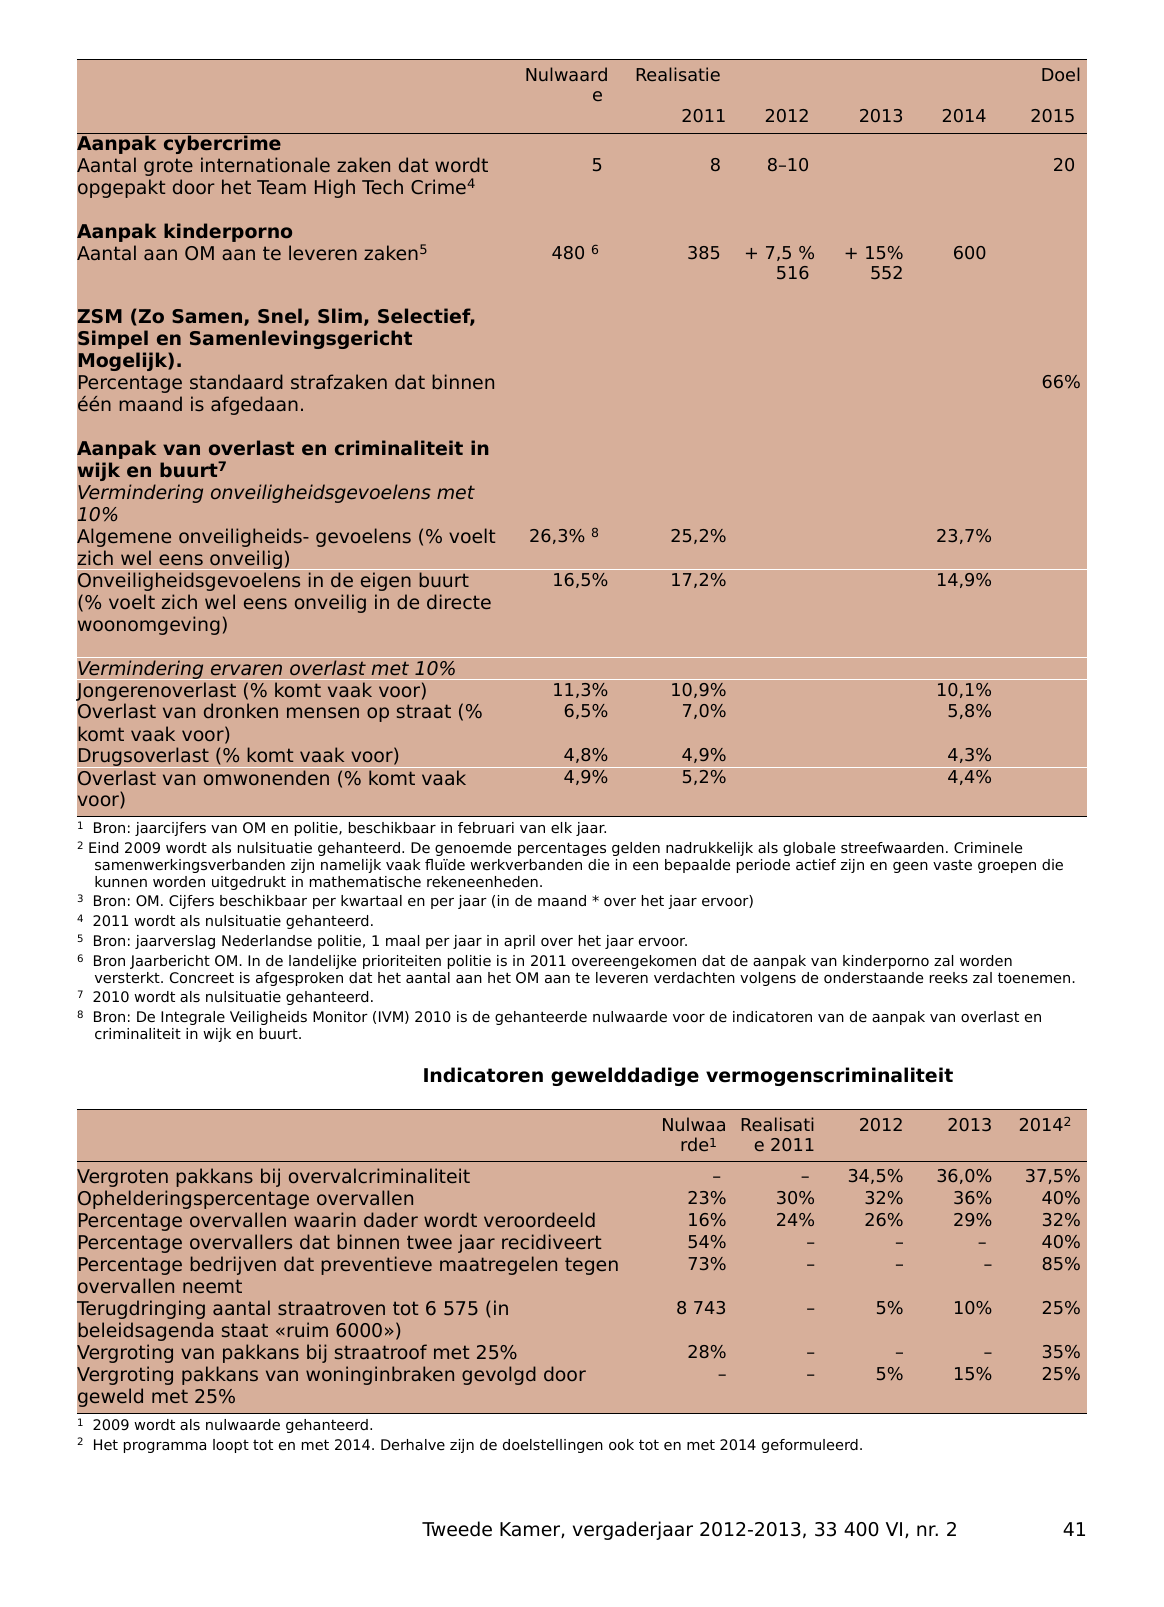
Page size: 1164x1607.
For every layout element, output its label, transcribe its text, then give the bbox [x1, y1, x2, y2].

table_cell [998, 680, 1087, 701]
table_cell – [821, 1254, 909, 1298]
table_cell 600 [909, 243, 998, 284]
table_cell [614, 438, 732, 482]
table_cell Vergroting pakkans van woninginbraken gevolgd door geweld met 25% [77, 1364, 644, 1413]
table_cell [998, 768, 1087, 816]
table_cell 23% [644, 1188, 732, 1210]
table_cell [732, 306, 821, 372]
table_cell 32% [821, 1188, 909, 1210]
table_cell 1 2009 wordt als nulwaarde gehanteerd. 2 Het programma loopt tot en met 2014. Derhalve zijn de doelstellingen ook tot en met 2014 geformuleerd. [77, 1414, 1087, 1453]
table_cell 32% [998, 1210, 1087, 1232]
table_cell [732, 199, 821, 221]
table_cell 10,1% [909, 680, 998, 701]
table_cell [508, 636, 614, 657]
table_cell + 7,5 % 516 [732, 243, 821, 284]
table_cell [732, 221, 821, 243]
table_cell Vergroten pakkans bij overvalcriminaliteit [77, 1162, 644, 1188]
table_cell [614, 199, 732, 221]
table_cell ZSM (Zo Samen, Snel, Slim, Selectief, Simpel en Samenlevingsgericht Mogelijk). [77, 306, 508, 372]
table_cell [77, 199, 508, 221]
table_cell 5 [508, 155, 614, 199]
table_cell [821, 372, 909, 416]
table_cell [998, 570, 1087, 636]
table_cell [821, 134, 909, 155]
table_cell 66% [998, 372, 1087, 416]
table_cell – [821, 1232, 909, 1254]
table_cell 4,9% [508, 768, 614, 816]
table_cell 36,0% [909, 1162, 998, 1188]
table_cell 37,5% [998, 1162, 1087, 1188]
table_cell [508, 106, 614, 133]
table_header 2013 [909, 1110, 998, 1161]
table_cell – [644, 1364, 732, 1413]
table_cell 16% [644, 1210, 732, 1232]
table_cell [508, 284, 614, 306]
table_cell [821, 221, 909, 243]
table_cell [508, 416, 614, 438]
table_cell [909, 482, 998, 526]
table_cell 4,8% [508, 745, 614, 767]
table_cell Vermindering onveiligheidsgevoelens met 10% [77, 482, 508, 526]
table_cell [821, 636, 909, 657]
table_cell [508, 199, 614, 221]
table_cell [821, 526, 909, 569]
table_cell [614, 482, 732, 526]
table_cell 480 6 [508, 243, 614, 284]
table_cell 5,2% [614, 768, 732, 816]
table_cell 23,7% [909, 526, 998, 569]
table_header 20142 [998, 1110, 1087, 1161]
table_header Nulwaarde [508, 60, 614, 106]
table_cell 2015 [998, 106, 1087, 133]
table_cell 40% [998, 1232, 1087, 1254]
table_cell 4,3% [909, 745, 998, 767]
table_cell 4,4% [909, 768, 998, 816]
table_cell – [909, 1254, 998, 1298]
table_cell 54% [644, 1232, 732, 1254]
table_cell Aantal aan OM aan te leveren zaken5 [77, 243, 508, 284]
table_cell [821, 155, 909, 199]
table_cell 14,9% [909, 570, 998, 636]
table_cell [998, 745, 1087, 767]
table_cell [821, 199, 909, 221]
table_cell [821, 306, 909, 372]
table_cell Overlast van omwonenden (% komt vaak voor) [77, 768, 508, 816]
table_cell 20 [998, 155, 1087, 199]
table_cell – [909, 1342, 998, 1364]
table_cell 10% [909, 1298, 998, 1342]
table_cell 36% [909, 1188, 998, 1210]
table_cell [614, 134, 732, 155]
table_cell [614, 416, 732, 438]
table_cell 10,9% [614, 680, 732, 701]
table_cell [732, 438, 821, 482]
table_cell [821, 570, 909, 636]
table_cell 26% [821, 1210, 909, 1232]
table_cell Aanpak cybercrime [77, 134, 508, 155]
table_cell [614, 306, 732, 372]
table_cell [508, 438, 614, 482]
table_cell [732, 570, 821, 636]
table_cell [508, 221, 614, 243]
table_cell 26,3% 8 [508, 526, 614, 569]
table_cell [77, 284, 508, 306]
table_cell [998, 438, 1087, 482]
table_cell Overlast van dronken mensen op straat (% komt vaak voor) [77, 701, 508, 745]
table_cell [508, 134, 614, 155]
table_cell 28% [644, 1342, 732, 1364]
table_header [77, 60, 508, 106]
table_cell Percentage overvallers dat binnen twee jaar recidiveert [77, 1232, 644, 1254]
table_cell [732, 416, 821, 438]
table_cell [821, 768, 909, 816]
subtitle Indicatoren gewelddadige vermogenscriminaliteit [422, 1065, 1087, 1087]
table_cell [732, 768, 821, 816]
table_cell Percentage bedrijven dat preventieve maatregelen tegen overvallen neemt [77, 1254, 644, 1298]
table_cell [732, 701, 821, 745]
table_cell – [909, 1232, 998, 1254]
table_cell [998, 284, 1087, 306]
table_cell [732, 745, 821, 767]
table_cell Aanpak van overlast en criminaliteit in wijk en buurt7 [77, 438, 508, 482]
table_cell 17,2% [614, 570, 732, 636]
table_cell [998, 658, 1087, 679]
table_cell [732, 284, 821, 306]
table_cell [909, 636, 998, 657]
table_cell – [732, 1364, 821, 1413]
table_cell Vergroting van pakkans bij straatroof met 25% [77, 1342, 644, 1364]
table_cell 25% [998, 1364, 1087, 1413]
table_cell [821, 284, 909, 306]
table_cell [821, 745, 909, 767]
table_cell 2013 [821, 106, 909, 133]
table_cell – [644, 1162, 732, 1188]
table_cell 40% [998, 1188, 1087, 1210]
table_cell [998, 416, 1087, 438]
table_cell 30% [732, 1188, 821, 1210]
table_cell [909, 134, 998, 155]
table_cell [77, 106, 508, 133]
table_cell [998, 306, 1087, 372]
table_cell 7,0% [614, 701, 732, 745]
table_cell [732, 658, 821, 679]
table_cell [909, 372, 998, 416]
table_cell 85% [998, 1254, 1087, 1298]
table_cell [909, 284, 998, 306]
table_cell [909, 199, 998, 221]
table_cell [732, 636, 821, 657]
table_cell + 15% 552 [821, 243, 909, 284]
table_cell 29% [909, 1210, 998, 1232]
table_cell [821, 680, 909, 701]
table_cell – [821, 1342, 909, 1364]
table_cell [732, 526, 821, 569]
table_cell [77, 636, 508, 657]
table_cell [732, 680, 821, 701]
table_cell [998, 243, 1087, 284]
table_cell 8–10 [732, 155, 821, 199]
table_cell [77, 416, 508, 438]
table_cell [821, 482, 909, 526]
table_cell [909, 438, 998, 482]
table_cell [732, 134, 821, 155]
table_cell [614, 636, 732, 657]
table_cell 16,5% [508, 570, 614, 636]
table_header Realisatie 2011 [732, 1110, 821, 1161]
table_cell [821, 658, 909, 679]
table_header Doel [732, 60, 1087, 106]
table_cell [732, 372, 821, 416]
table_cell 73% [644, 1254, 732, 1298]
table_cell 2014 [909, 106, 998, 133]
table_cell Aanpak kinderporno [77, 221, 508, 243]
table_cell Terugdringing aantal straatroven tot 6 575 (in beleidsagenda staat «ruim 6000») [77, 1298, 644, 1342]
table_cell [909, 306, 998, 372]
table_cell [909, 155, 998, 199]
table_cell [732, 482, 821, 526]
table_header Realisatie [614, 60, 732, 106]
table_cell 6,5% [508, 701, 614, 745]
table_cell [508, 482, 614, 526]
table_cell 5% [821, 1298, 909, 1342]
table_cell [998, 199, 1087, 221]
table_cell [998, 482, 1087, 526]
table_cell Percentage standaard strafzaken dat binnen één maand is afgedaan. [77, 372, 508, 416]
table_cell [998, 134, 1087, 155]
table_header [77, 1110, 644, 1161]
table_cell Onveiligheidsgevoelens in de eigen buurt (% voelt zich wel eens onveilig in de directe woonomgeving) [77, 570, 508, 636]
table_header Nulwaarde1 [644, 1110, 732, 1161]
table_cell [821, 438, 909, 482]
table_cell [614, 221, 732, 243]
table_cell [998, 636, 1087, 657]
table_cell Drugsoverlast (% komt vaak voor) [77, 745, 508, 767]
table_cell Percentage overvallen waarin dader wordt veroordeeld [77, 1210, 644, 1232]
table_cell 35% [998, 1342, 1087, 1364]
table_cell [998, 526, 1087, 569]
table_cell 34,5% [821, 1162, 909, 1188]
table_cell 25,2% [614, 526, 732, 569]
table_cell [821, 701, 909, 745]
table_cell – [732, 1162, 821, 1188]
table_cell [909, 221, 998, 243]
table_cell [998, 221, 1087, 243]
table_cell [508, 658, 614, 679]
table_cell 15% [909, 1364, 998, 1413]
table_cell 4,9% [614, 745, 732, 767]
table_cell [508, 306, 614, 372]
table_cell 24% [732, 1210, 821, 1232]
table_cell – [732, 1298, 821, 1342]
table_cell – [732, 1254, 821, 1298]
table_cell 385 [614, 243, 732, 284]
table_cell Jongerenoverlast (% komt vaak voor) [77, 680, 508, 701]
table_cell 25% [998, 1298, 1087, 1342]
table_cell 5% [821, 1364, 909, 1413]
table_cell [614, 284, 732, 306]
table_cell – [732, 1232, 821, 1254]
table_cell Algemene onveiligheids- gevoelens (% voelt zich wel eens onveilig) [77, 526, 508, 569]
table_cell 1 Bron: jaarcijfers van OM en politie, beschikbaar in februari van elk jaar. 2 Eind 2009 wordt als nulsituatie gehanteerd. De genoemde percentages gelden nadrukkelijk als globale streefwaarden. Criminele samenwerkingsverbanden zijn namelijk vaak fluïde werkverbanden die in een bepaalde periode actief zijn en geen vaste groepen die kunnen worden uitgedrukt in mathematische rekeneenheden. 3 Bron: OM. Cijfers beschikbaar per kwartaal en per jaar (in de maand * over het jaar ervoor) 4 2011 wordt als nulsituatie gehanteerd. 5 Bron: jaarverslag Nederlandse politie, 1 maal per jaar in april over het jaar ervoor. 6 Bron Jaarbericht OM. In de landelijke prioriteiten politie is in 2011 overeengekomen dat de aanpak van kinderporno zal worden versterkt. Concreet is afgesproken dat het aantal aan het OM aan te leveren verdachten volgens de onderstaande reeks zal toenemen. 7 2010 wordt als nulsituatie gehanteerd. 8 Bron: De Integrale Veiligheids Monitor (IVM) 2010 is de gehanteerde nulwaarde voor de indicatoren van de aanpak van overlast en criminaliteit in wijk en buurt. [77, 817, 1087, 1043]
table_cell 8 [614, 155, 732, 199]
table_cell 2012 [732, 106, 821, 133]
table_cell [998, 701, 1087, 745]
table_cell 11,3% [508, 680, 614, 701]
table_cell Aantal grote internationale zaken dat wordt opgepakt door het Team High Tech Crime4 [77, 155, 508, 199]
table_cell – [732, 1342, 821, 1364]
table_header 2012 [821, 1110, 909, 1161]
table_cell [614, 658, 732, 679]
table_cell [508, 372, 614, 416]
table_cell Vermindering ervaren overlast met 10% [77, 658, 508, 679]
table_cell 5,8% [909, 701, 998, 745]
table_cell Ophelderingspercentage overvallen [77, 1188, 644, 1210]
table_cell [821, 416, 909, 438]
table_cell [909, 658, 998, 679]
table_cell 8 743 [644, 1298, 732, 1342]
table_cell [909, 416, 998, 438]
table_cell 2011 [614, 106, 732, 133]
table_cell [614, 372, 732, 416]
